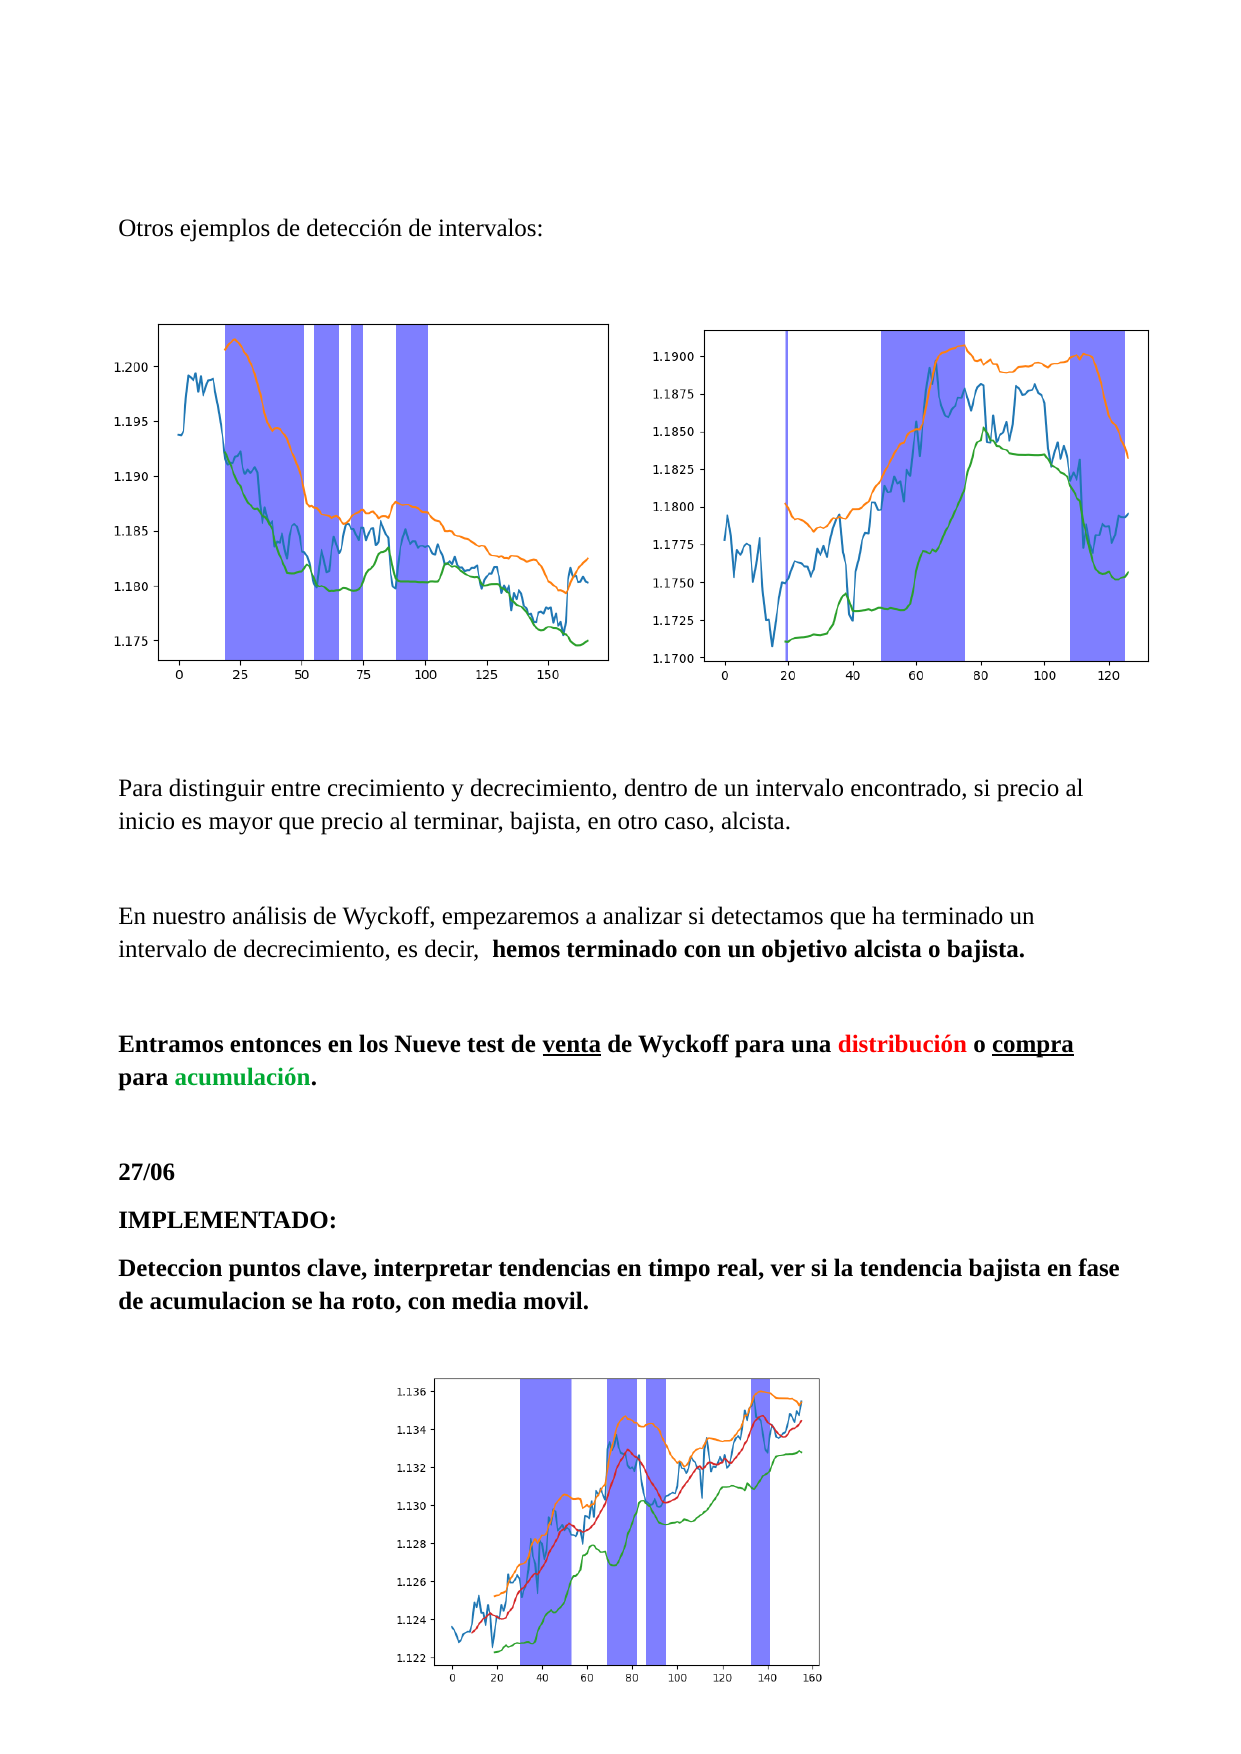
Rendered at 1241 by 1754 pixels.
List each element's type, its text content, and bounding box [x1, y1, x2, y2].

text Para distinguir entre crecimiento y decrecimiento, dentro de un intervalo encontrado, si precio al inicio es mayor que precio al terminar, bajista, en otro caso, alcista. [118, 773, 1122, 834]
picture [372, 1334, 868, 1706]
text Entramos entonces en los Nueve test de venta de Wyckoff para una distribución o compra para acumulación. [118, 1029, 1122, 1091]
text Otros ejemplos de detección de intervalos: [118, 213, 1122, 242]
text 27/06 [118, 1157, 1122, 1186]
picture [85, 272, 666, 708]
text Deteccion puntos clave, interpretar tendencias en timpo real, ver si la tendencia bajista en fase de acumulacion se ha roto, con media movil. [118, 1253, 1122, 1314]
text En nuestro análisis de Wyckoff, empezaremos a analizar si detectamos que ha terminado un intervalo de decrecimiento, es decir, hemos terminado con un objetivo alcista o bajista. [118, 901, 1122, 963]
text IMPLEMENTADO: [118, 1205, 1122, 1234]
